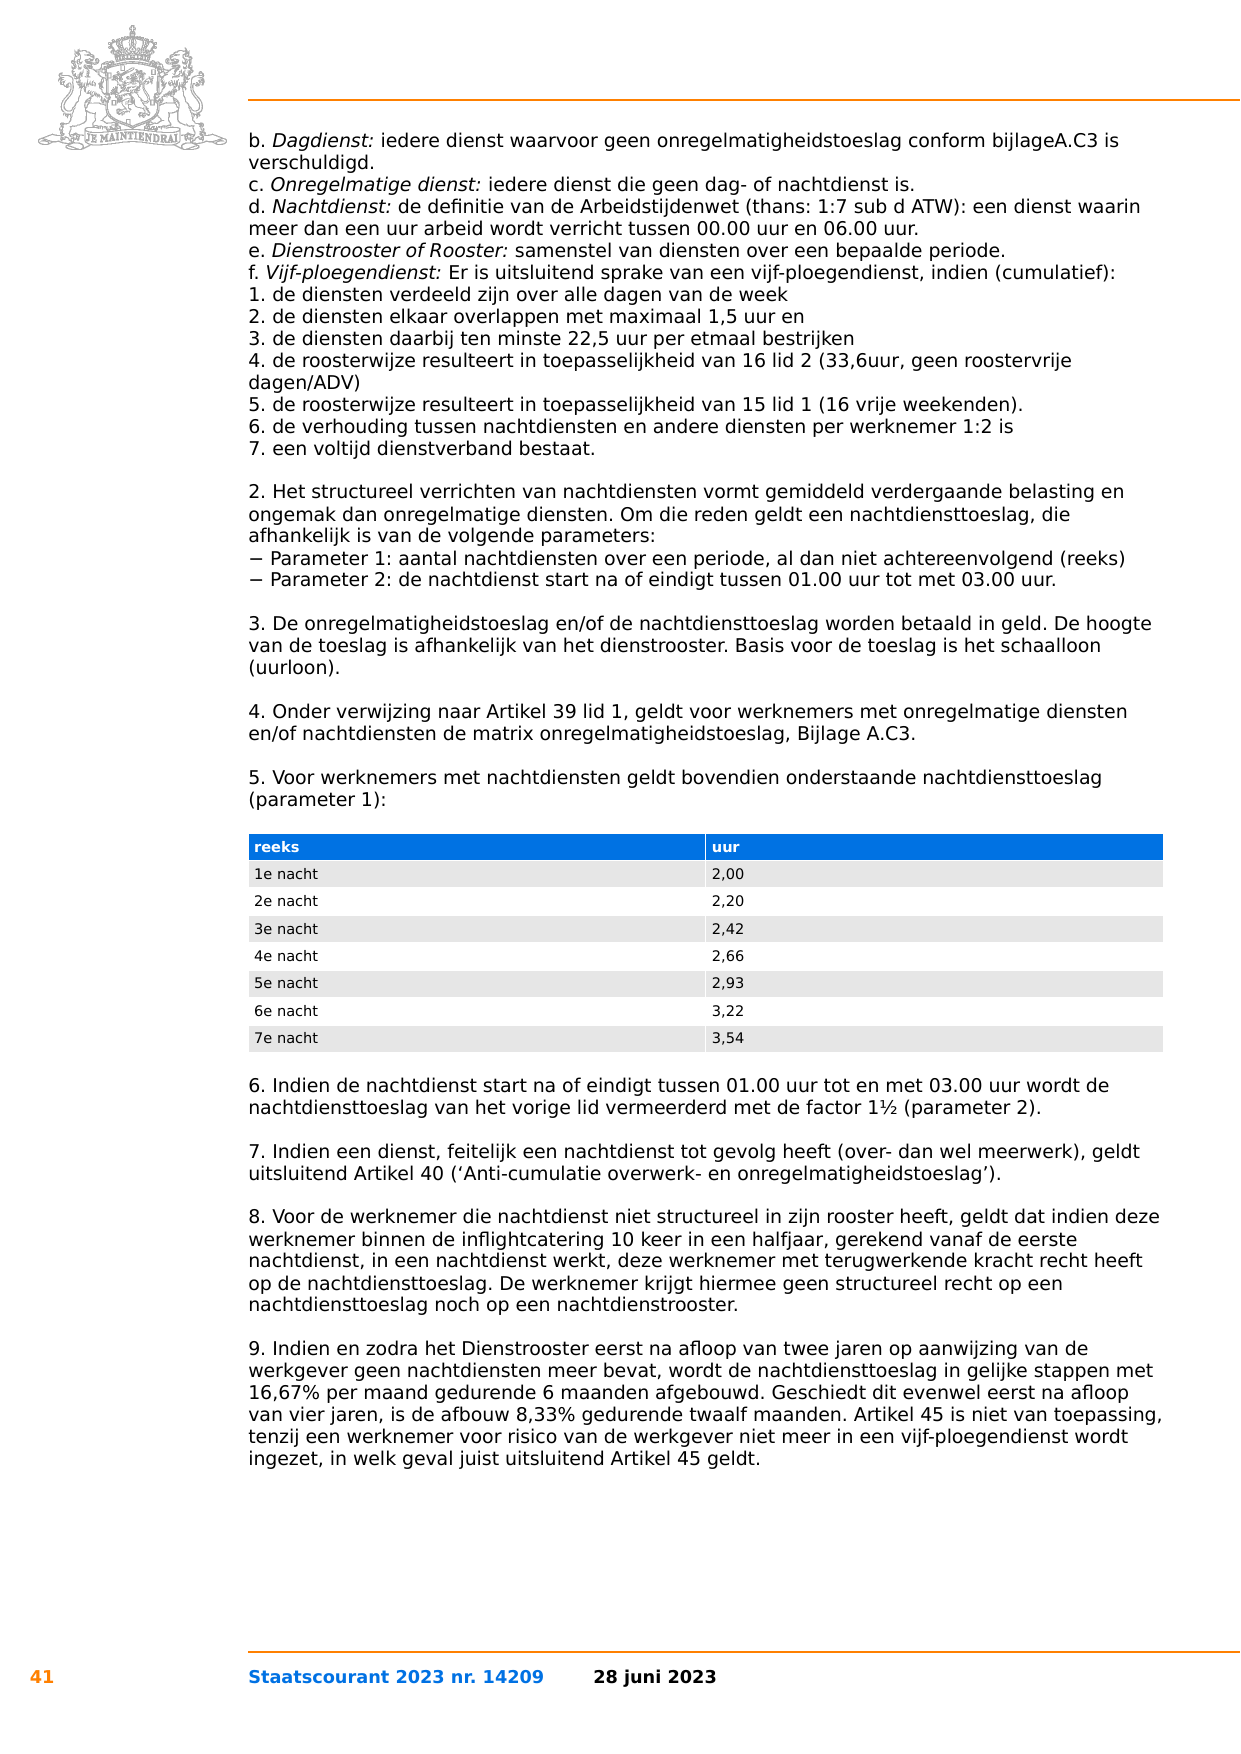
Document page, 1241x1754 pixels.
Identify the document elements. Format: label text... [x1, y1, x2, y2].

text 8. Voor de werknemer die nachtdienst niet structureel in zijn rooster heeft, geldt dat indien deze werknemer binnen de inflightcatering 10 keer in een halfjaar, gerekend vanaf de eerste nachtdienst, in een nachtdienst werkt, deze werknemer met terugwerkende kracht recht heeft op de nachtdiensttoeslag. De werknemer krijgt hiermee geen structureel recht op een nachtdiensttoeslag noch op een nachtdienstrooster. [248, 1206, 1163, 1316]
table_header uur [706, 834, 1163, 860]
text 4. Onder verwijzing naar Artikel 39 lid 1, geldt voor werknemers met onregelmatige diensten en/of nachtdiensten de matrix onregelmatigheidstoeslag, Bijlage A.C3. [248, 701, 1163, 745]
text − Parameter 1: aantal nachtdiensten over een periode, al dan niet achtereenvolgend (reeks) [248, 547, 1163, 569]
text c. Onregelmatige dienst: iedere dienst die geen dag- of nachtdienst is. [248, 174, 1163, 196]
table_cell 2,66 [706, 943, 1163, 970]
text e. Dienstrooster of Rooster: samenstel van diensten over een bepaalde periode. [248, 240, 1163, 262]
text 4. de roosterwijze resulteert in toepasselijkheid van 16 lid 2 (33,6uur, geen roostervrije dagen/ADV) [248, 350, 1163, 394]
text 2. Het structureel verrichten van nachtdiensten vormt gemiddeld verdergaande belasting en ongemak dan onregelmatige diensten. Om die reden geldt een nachtdiensttoeslag, die afhankelijk is van de volgende parameters: [248, 481, 1163, 547]
text b. Dagdienst: iedere dienst waarvoor geen onregelmatigheidstoeslag conform bijlageA.C3 is verschuldigd. [248, 130, 1163, 174]
text 9. Indien en zodra het Dienstrooster eerst na afloop van twee jaren op aanwijzing van de werkgever geen nachtdiensten meer bevat, wordt de nachtdiensttoeslag in gelijke stappen met 16,67% per maand gedurende 6 maanden afgebouwd. Geschiedt dit evenwel eerst na afloop van vier jaren, is de afbouw 8,33% gedurende twaalf maanden. Artikel 45 is niet van toepassing, tenzij een werknemer voor risico van de werkgever niet meer in een vijf-ploegendienst wordt ingezet, in welk geval juist uitsluitend Artikel 45 geldt. [248, 1338, 1163, 1470]
table_cell 5e nacht [249, 971, 705, 997]
text 5. de roosterwijze resulteert in toepasselijkheid van 15 lid 1 (16 vrije weekenden). [248, 394, 1163, 416]
table_cell 1e nacht [249, 861, 705, 887]
text 1. de diensten verdeeld zijn over alle dagen van de week [248, 284, 1163, 306]
text 2. de diensten elkaar overlappen met maximaal 1,5 uur en [248, 306, 1163, 328]
text 5. Voor werknemers met nachtdiensten geldt bovendien onderstaande nachtdiensttoeslag (parameter 1): [248, 767, 1163, 811]
text 6. Indien de nachtdienst start na of eindigt tussen 01.00 uur tot en met 03.00 uur wordt de nachtdiensttoeslag van het vorige lid vermeerderd met de factor 1½ (parameter 2). [248, 1075, 1163, 1119]
table_cell 2,42 [706, 916, 1163, 942]
text 6. de verhouding tussen nachtdiensten en andere diensten per werknemer 1:2 is [248, 416, 1163, 438]
text 3. De onregelmatigheidstoeslag en/of de nachtdiensttoeslag worden betaald in geld. De hoogte van de toeslag is afhankelijk van het dienstrooster. Basis voor de toeslag is het schaalloon (uurloon). [248, 613, 1163, 679]
table_cell 3,54 [706, 1026, 1163, 1052]
table_cell 2,20 [706, 889, 1163, 915]
text 3. de diensten daarbij ten minste 22,5 uur per etmaal bestrijken [248, 328, 1163, 350]
text 7. een voltijd dienstverband bestaat. [248, 438, 1163, 459]
text − Parameter 2: de nachtdienst start na of eindigt tussen 01.00 uur tot met 03.00 uur. [248, 569, 1163, 591]
picture [38, 25, 227, 150]
text d. Nachtdienst: de definitie van de Arbeidstijdenwet (thans: 1:7 sub d ATW): een dienst waarin meer dan een uur arbeid wordt verricht tussen 00.00 uur en 06.00 uur. [248, 196, 1163, 240]
table_cell 3e nacht [249, 916, 705, 942]
table_cell 3,22 [706, 998, 1163, 1024]
table_cell 4e nacht [249, 943, 705, 970]
table_cell 6e nacht [249, 998, 705, 1024]
text f. Vijf-ploegendienst: Er is uitsluitend sprake van een vijf-ploegendienst, indien (cumulatief): [248, 262, 1163, 284]
table_cell 2,93 [706, 971, 1163, 997]
table_cell 2,00 [706, 861, 1163, 887]
table_header reeks [249, 834, 705, 860]
table_cell 7e nacht [249, 1026, 705, 1052]
text 7. Indien een dienst, feitelijk een nachtdienst tot gevolg heeft (over- dan wel meerwerk), geldt uitsluitend Artikel 40 (‘Anti-cumulatie overwerk- en onregelmatigheidstoeslag’). [248, 1141, 1163, 1184]
table_cell 2e nacht [249, 889, 705, 915]
